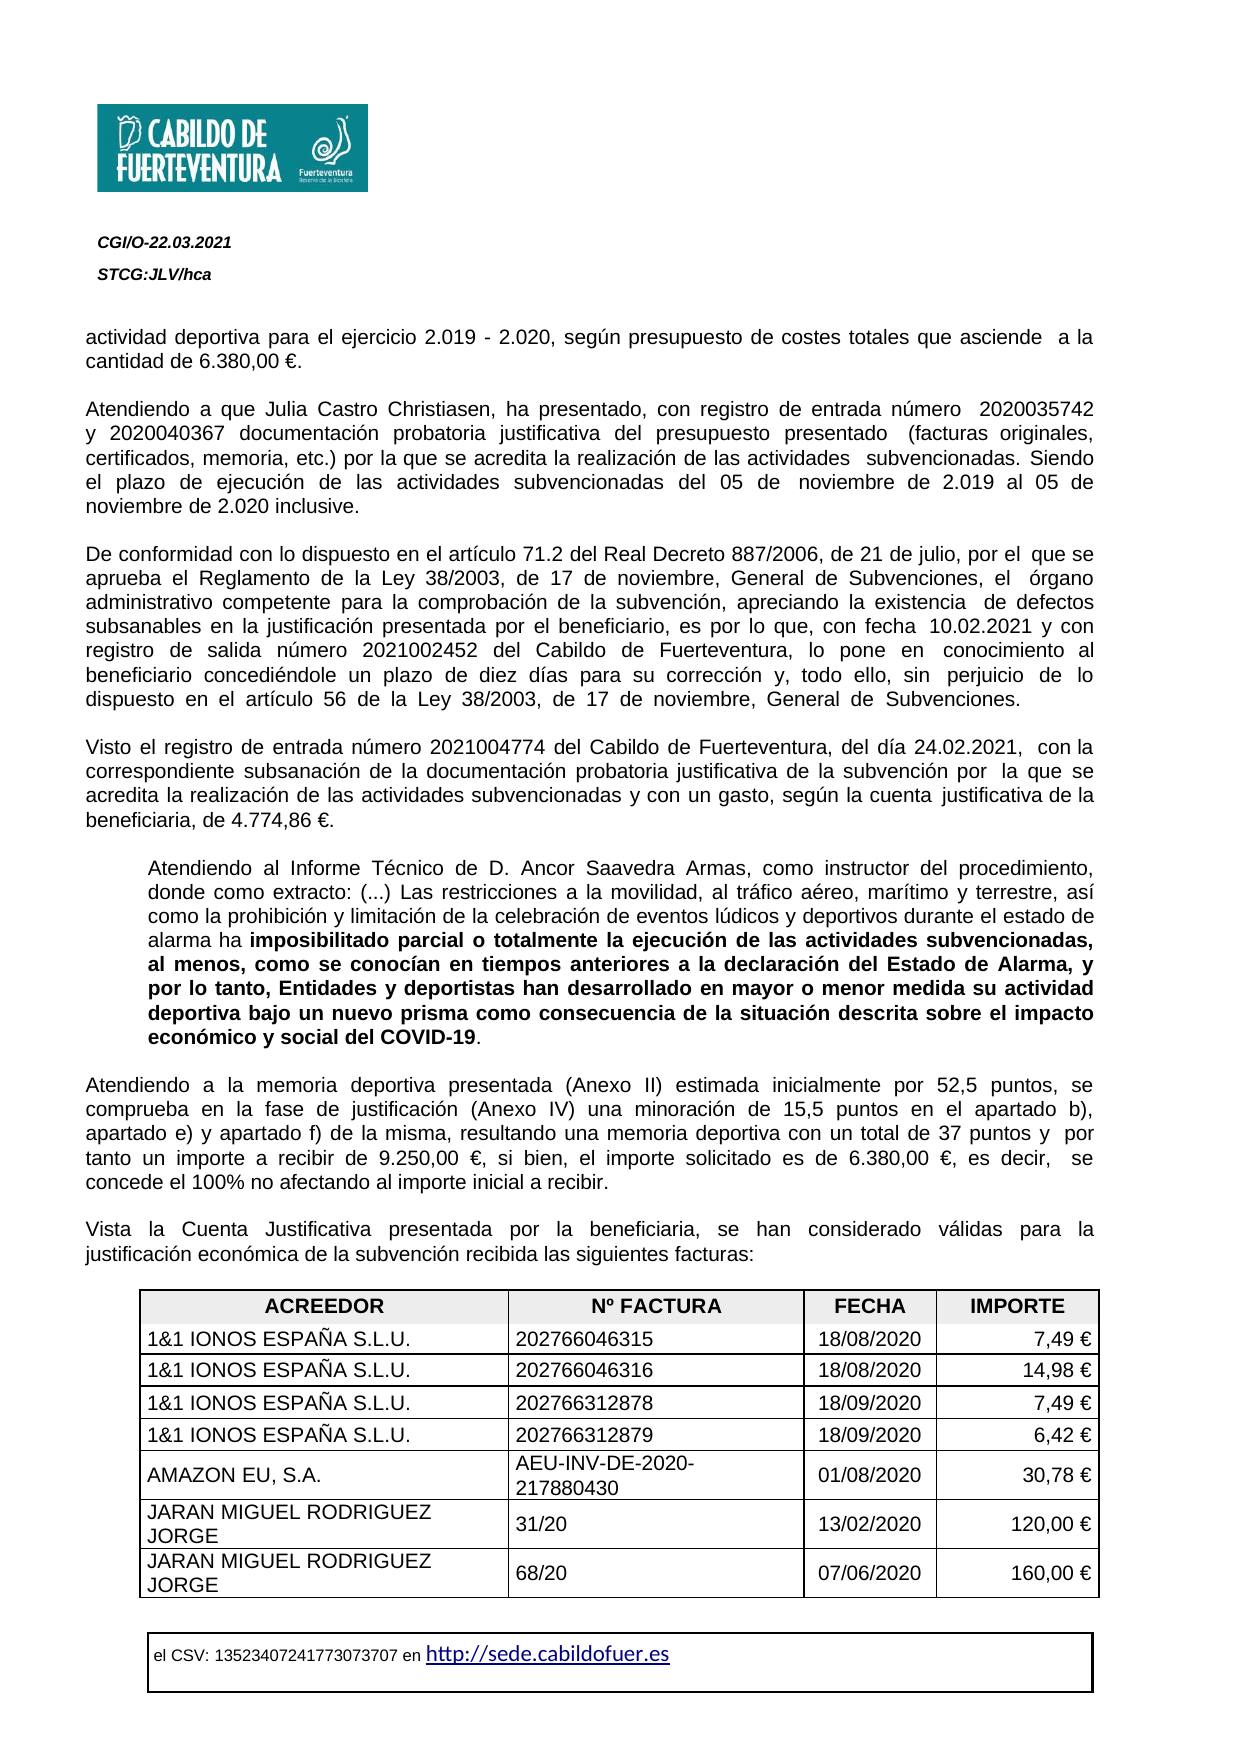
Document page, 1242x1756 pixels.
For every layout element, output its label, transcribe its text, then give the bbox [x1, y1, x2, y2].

table_header FECHA [805, 1291, 936, 1319]
table_cell 6,42 € [937, 1419, 1098, 1450]
table_cell 13/02/2020 [805, 1500, 936, 1548]
table_cell 202766312879 [509, 1419, 803, 1450]
table_cell 1&1 IONOS ESPAÑA S.L.U. [141, 1419, 508, 1450]
table_cell 1&1 IONOS ESPAÑA S.L.U. [141, 1355, 508, 1385]
table_cell 1&1 IONOS ESPAÑA S.L.U. [141, 1387, 508, 1418]
table_header ACREEDOR [141, 1291, 508, 1319]
table_cell 1&1 IONOS ESPAÑA S.L.U. [141, 1324, 508, 1353]
table_cell 120,00 € [937, 1500, 1098, 1548]
table_cell 7,49 € [937, 1324, 1098, 1353]
table_cell 202766046315 [509, 1324, 803, 1353]
table_cell 18/08/2020 [805, 1355, 936, 1385]
table_cell JARAN MIGUEL RODRIGUEZ JORGE [141, 1549, 508, 1597]
table_cell 160,00 € [937, 1549, 1098, 1597]
text Vista la Cuenta Justificativa presentada por la beneficiaria, se han considerado válidas para la justificación económica de la subvención recibida las siguientes facturas: [85, 1217, 1094, 1265]
table_cell 14,98 € [937, 1355, 1098, 1385]
table_cell 68/20 [509, 1549, 803, 1597]
table_cell 202766046316 [509, 1355, 803, 1385]
table_cell AEU-INV-DE-2020- 217880430 [509, 1451, 803, 1499]
table_cell AMAZON EU, S.A. [141, 1451, 508, 1499]
table_cell JARAN MIGUEL RODRIGUEZ JORGE [141, 1500, 508, 1548]
table_cell 18/09/2020 [805, 1419, 936, 1450]
text actividad deportiva para el ejercicio 2.019 - 2.020, según presupuesto de costes totales que asciende a la cantidad de 6.380,00 €. [85, 325, 1094, 373]
table_cell 18/09/2020 [805, 1387, 936, 1418]
table_cell 01/08/2020 [805, 1451, 936, 1499]
text Atendiendo a que Julia Castro Christiasen, ha presentado, con registro de entrada número 2020035742 y 2020040367 documentación probatoria justificativa del presupuesto presentado (facturas originales, certificados, memoria, etc.) por la que se acredita la realización de las actividades subvencionadas. Siendo el plazo de ejecución de las actividades subvencionadas del 05 de noviembre de 2.019 al 05 de noviembre de 2.020 inclusive. [85, 397, 1094, 518]
table_cell 30,78 € [937, 1451, 1098, 1499]
table_cell 18/08/2020 [805, 1324, 936, 1353]
table_header IMPORTE [937, 1291, 1098, 1319]
table_cell 7,49 € [937, 1387, 1098, 1418]
table_cell 31/20 [509, 1500, 803, 1548]
table_cell 07/06/2020 [805, 1549, 936, 1597]
table_cell 202766312878 [509, 1387, 803, 1418]
text De conformidad con lo dispuesto en el artículo 71.2 del Real Decreto 887/2006, de 21 de julio, por el que se aprueba el Reglamento de la Ley 38/2003, de 17 de noviembre, General de Subvenciones, el órgano administrativo competente para la comprobación de la subvención, apreciando la existencia de defectos subsanables en la justificación presentada por el beneficiario, es por lo que, con fecha 10.02.2021 y con registro de salida número 2021002452 del Cabildo de Fuerteventura, lo pone en conocimiento al beneficiario concediéndole un plazo de diez días para su corrección y, todo ello, sin perjuicio de lo dispuesto en el artículo 56 de la Ley 38/2003, de 17 de noviembre, General de Subvenciones. [85, 542, 1094, 711]
table_header Nº FACTURA [509, 1291, 803, 1319]
text Visto el registro de entrada número 2021004774 del Cabildo de Fuerteventura, del día 24.02.2021, con la correspondiente subsanación de la documentación probatoria justificativa de la subvención por la que se acredita la realización de las actividades subvencionadas y con un gasto, según la cuenta justificativa de la beneficiaria, de 4.774,86 €. [85, 735, 1094, 831]
text Atendiendo al Informe Técnico de D. Ancor Saavedra Armas, como instructor del procedimiento, donde como extracto: (...) Las restricciones a la movilidad, al tráfico aéreo, marítimo y terrestre, así como la prohibición y limitación de la celebración de eventos lúdicos y deportivos durante el estado de alarma ha imposibilitado parcial o totalmente la ejecución de las actividades subvencionadas, al menos, como se conocían en tiempos anteriores a la declaración del Estado de Alarma, y por lo tanto, Entidades y deportistas han desarrollado en mayor o menor medida su actividad deportiva bajo un nuevo prisma como consecuencia de la situación descrita sobre el impacto económico y social del COVID-19. [148, 855, 1094, 1048]
text Atendiendo a la memoria deportiva presentada (Anexo II) estimada inicialmente por 52,5 puntos, se comprueba en la fase de justificación (Anexo IV) una minoración de 15,5 puntos en el apartado b), apartado e) y apartado f) de la misma, resultando una memoria deportiva con un total de 37 puntos y por tanto un importe a recibir de 9.250,00 €, si bien, el importe solicitado es de 6.380,00 €, es decir, se concede el 100% no afectando al importe inicial a recibir. [85, 1073, 1094, 1193]
